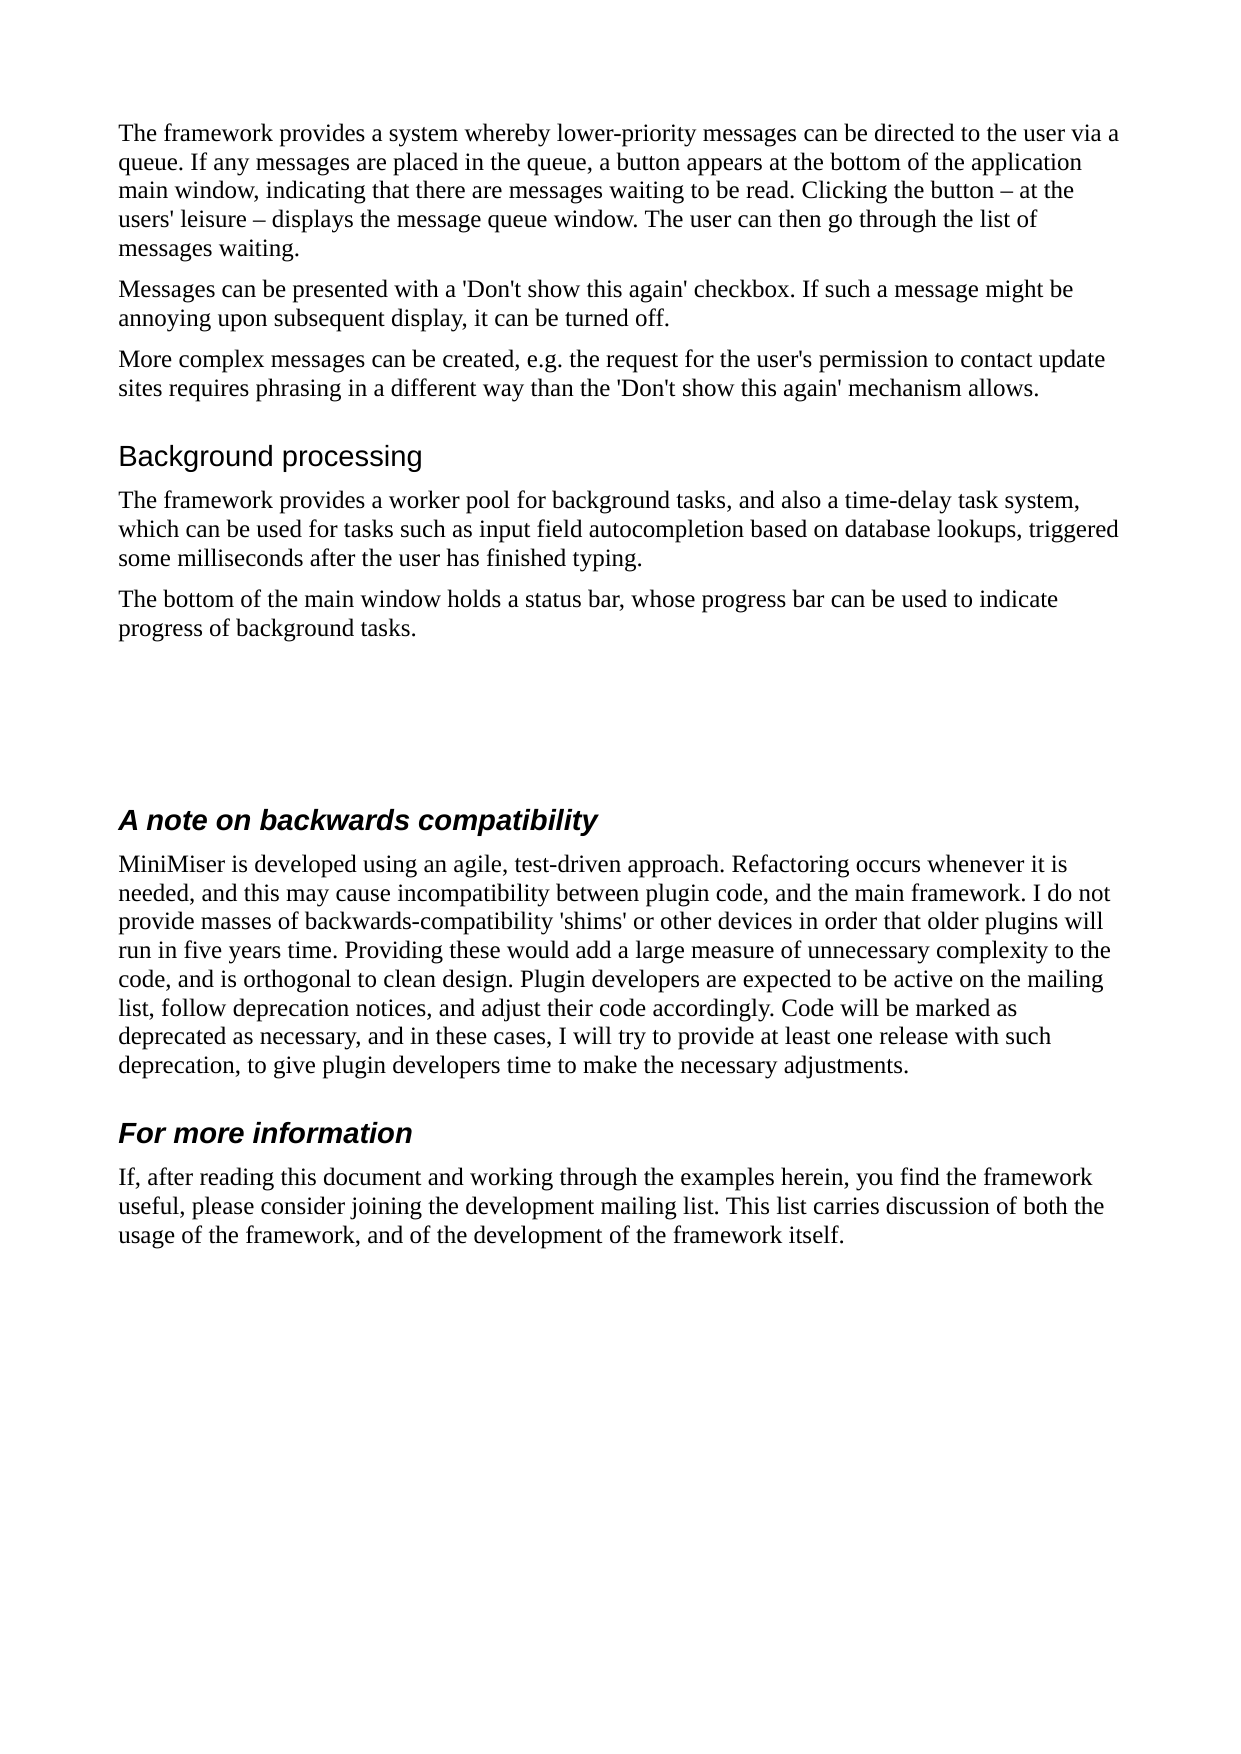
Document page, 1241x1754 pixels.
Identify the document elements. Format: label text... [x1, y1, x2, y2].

text Messages can be presented with a 'Don't show this again' checkbox. If such a message might be annoying upon subsequent display, it can be turned off. [118, 274, 1122, 332]
text More complex messages can be created, e.g. the request for the user's permission to contact update sites requires phrasing in a different way than the 'Don't show this again' mechanism allows. [118, 344, 1122, 402]
text The framework provides a worker pool for background tasks, and also a time-delay task system, which can be used for tasks such as input field autocompletion based on database lookups, triggered some milliseconds after the user has finished typing. [118, 485, 1122, 572]
subtitle A note on backwards compatibility [118, 803, 1122, 836]
text MiniMiser is developed using an agile, test-driven approach. Refactoring occurs whenever it is needed, and this may cause incompatibility between plugin code, and the main framework. I do not provide masses of backwards-compatibility 'shims' or other devices in order that older plugins will run in five years time. Providing these would add a large measure of unnecessary complexity to the code, and is orthogonal to clean design. Plugin developers are expected to be active on the mailing list, follow deprecation notices, and adjust their code accordingly. Code will be marked as deprecated as necessary, and in these cases, I will try to provide at least one release with such deprecation, to give plugin developers time to make the necessary adjustments. [118, 849, 1122, 1079]
subtitle For more information [118, 1116, 1122, 1150]
text If, after reading this document and working through the examples herein, you find the framework useful, please consider joining the development mailing list. This list carries discussion of both the usage of the framework, and of the development of the framework itself. [118, 1162, 1122, 1249]
text The bottom of the main window holds a status bar, whose progress bar can be used to indicate progress of background tasks. [118, 584, 1122, 642]
subtitle Background processing [118, 439, 1122, 473]
text The framework provides a system whereby lower-priority messages can be directed to the user via a queue. If any messages are placed in the queue, a button appears at the bottom of the application main window, indicating that there are messages waiting to be read. Clicking the button – at the users' leisure – displays the message queue window. The user can then go through the list of messages waiting. [118, 118, 1122, 262]
